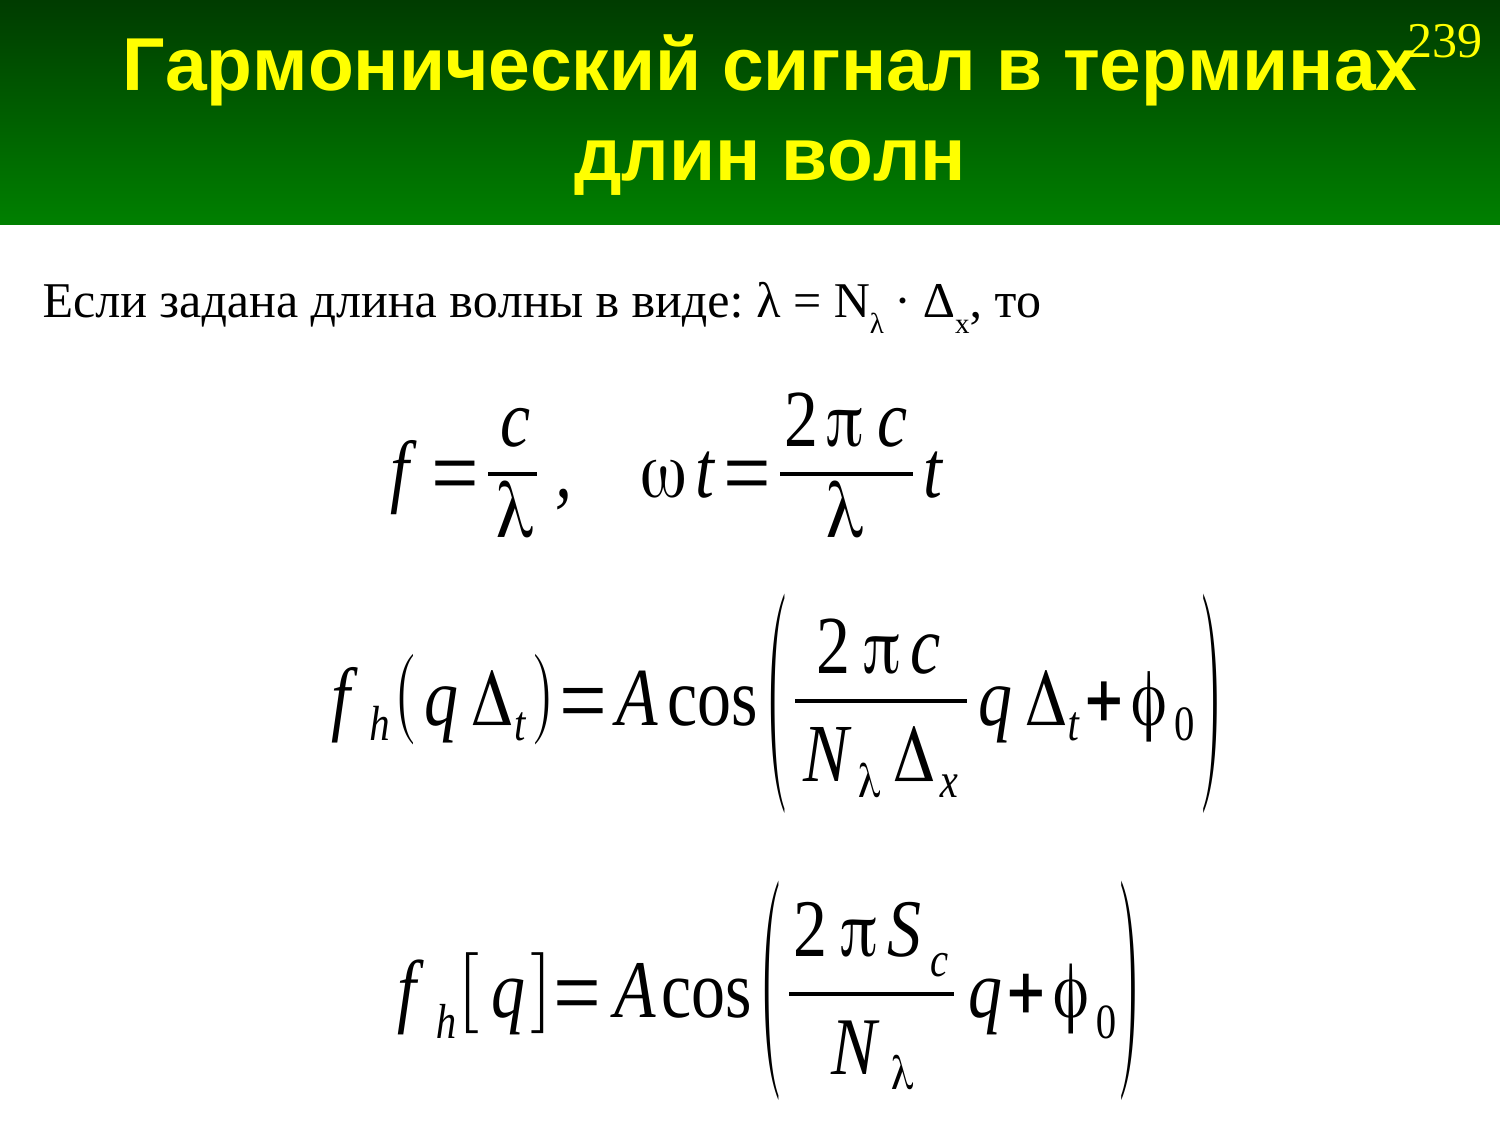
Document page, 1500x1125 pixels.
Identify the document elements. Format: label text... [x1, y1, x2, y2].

chart [301, 590, 1239, 820]
title Гармонический сигнал в терминах длин волн [100, 7, 1441, 204]
text_box Если задана длина волны в виде: λ = Nλ · Δx, то [27, 259, 1057, 347]
chart [360, 375, 963, 544]
chart [367, 874, 1159, 1104]
